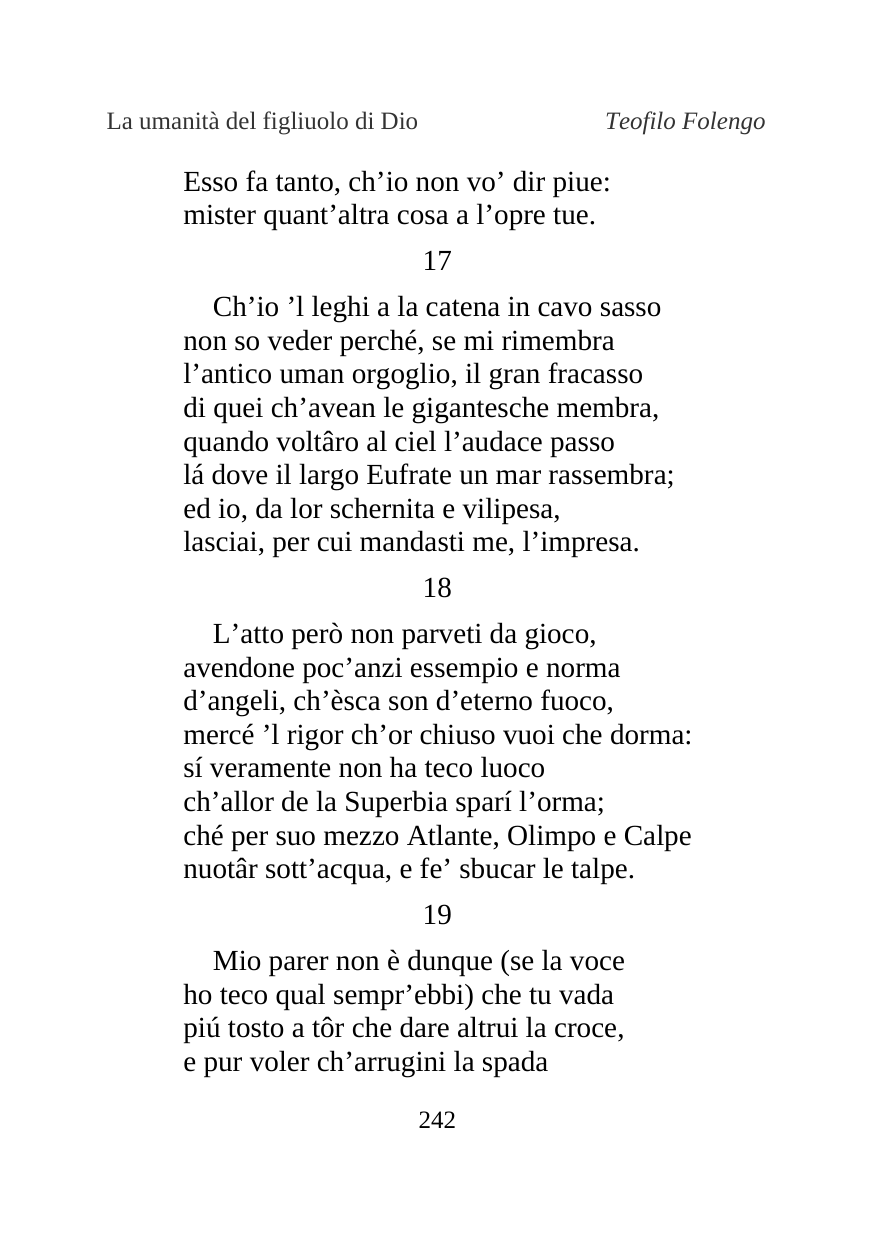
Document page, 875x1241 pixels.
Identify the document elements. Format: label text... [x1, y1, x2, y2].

text 17 [106, 243, 768, 277]
text Esso fa tanto, ch’io non vo’ dir piue: mister quant’altra cosa a l’opre tue. [183, 164, 768, 231]
text L’atto però non parveti da gioco, avendone poc’anzi essempio e norma d’angeli, ch’èsca son d’eterno fuoco, mercé ’l rigor ch’or chiuso vuoi che dorma: sí veramente non ha teco luoco ch’allor de la Superbia sparí l’orma; ché per suo mezzo Atlante, Olimpo e Calpe nuotâr sott’acqua, e fe’ sbucar le talpe. [183, 616, 768, 885]
text Ch’io ’l leghi a la catena in cavo sasso non so veder perché, se mi rimembra l’antico uman orgoglio, il gran fracasso di quei ch’avean le gigantesche membra, quando voltâro al ciel l’audace passo lá dove il largo Eufrate un mar rassembra; ed io, da lor schernita e vilipesa, lasciai, per cui mandasti me, l’impresa. [183, 289, 768, 558]
text Mio parer non è dunque (se la voce ho teco qual sempr’ebbi) che tu vada piú tosto a tôr che dare altrui la croce, e pur voler ch’arrugini la spada [183, 943, 768, 1077]
text 18 [106, 570, 768, 604]
text 19 [106, 897, 768, 931]
